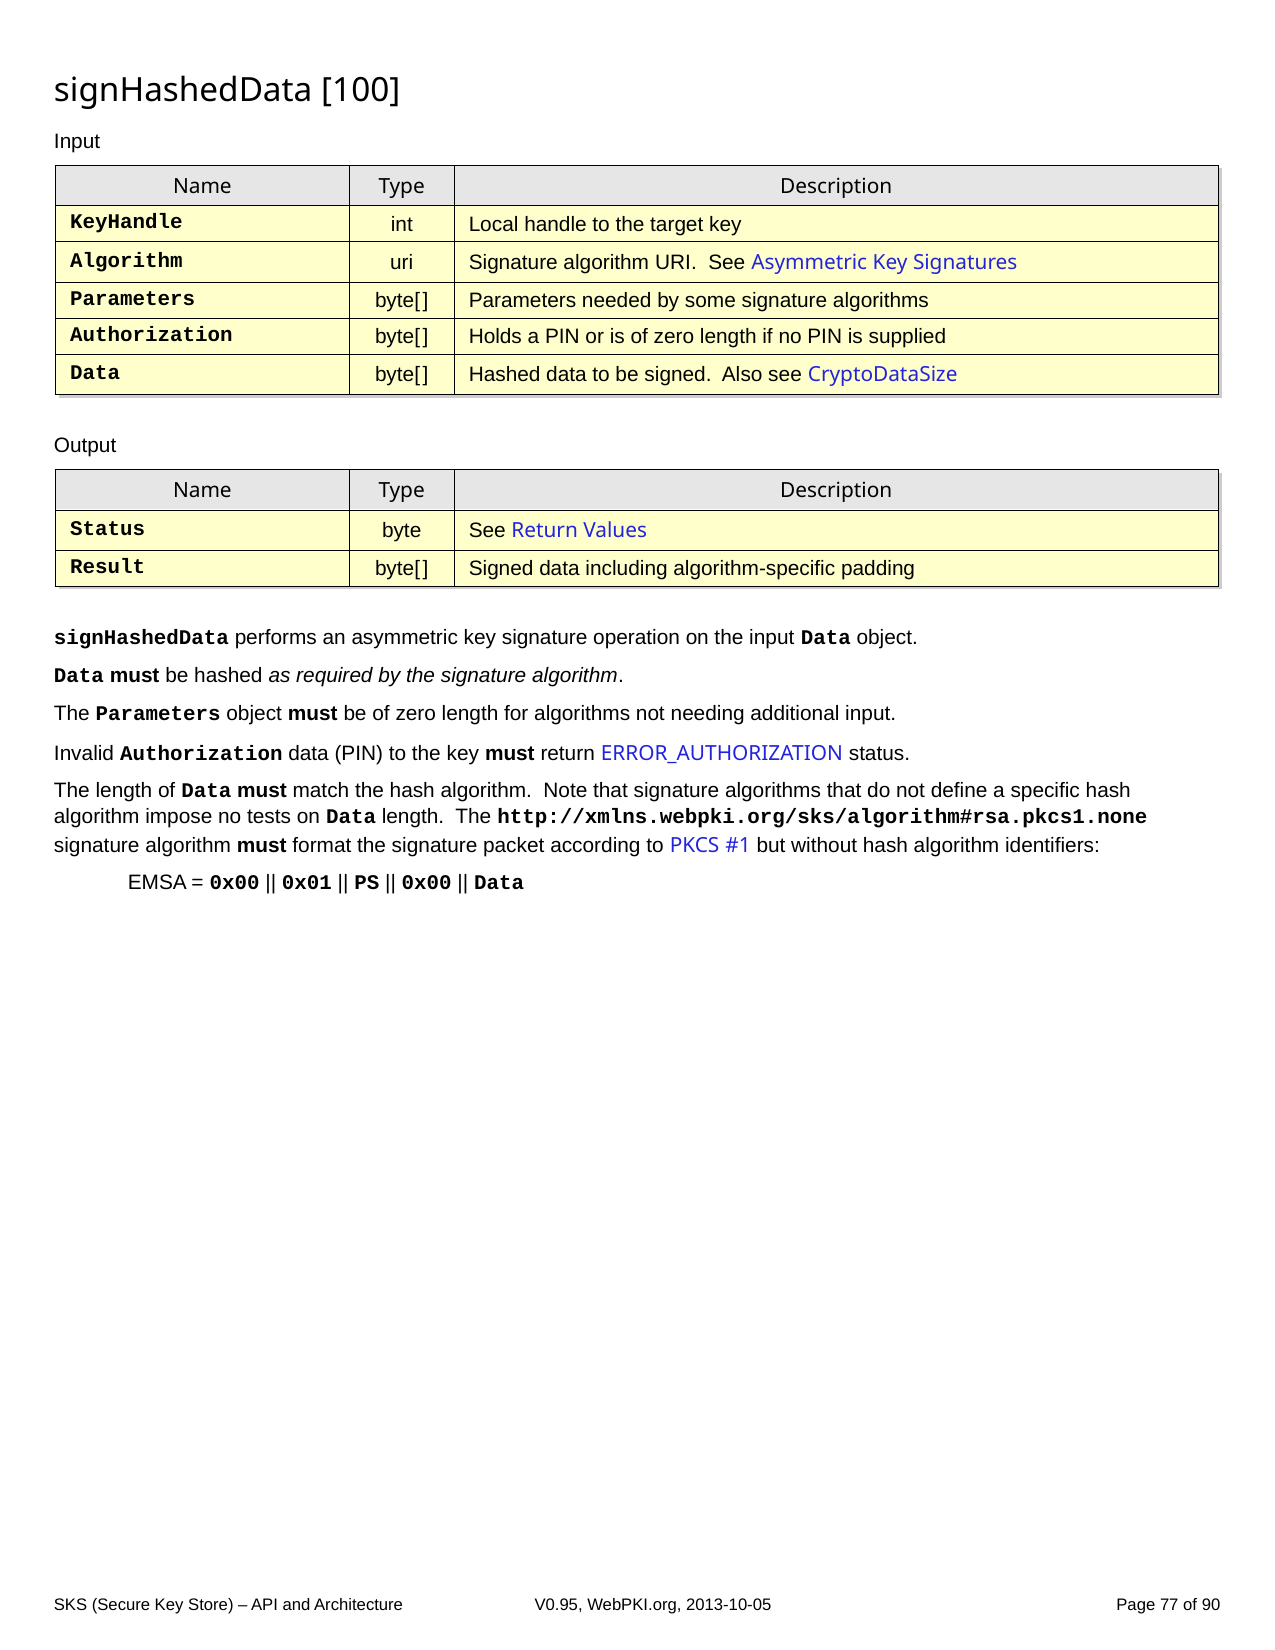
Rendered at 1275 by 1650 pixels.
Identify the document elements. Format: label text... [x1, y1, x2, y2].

table_cell byte [350, 511, 454, 550]
table_header Name [56, 166, 349, 205]
table_cell Hashed data to be signed. Also see CryptoDataSize [455, 355, 1218, 394]
table_cell Signed data including algorithm-specific padding [455, 551, 1218, 586]
table_cell Holds a PIN or is of zero length if no PIN is supplied [455, 319, 1218, 353]
table_cell Signature algorithm URI. See Asymmetric Key Signatures ‎ [455, 242, 1218, 282]
table_cell byte⁮[ ] [350, 355, 454, 394]
table_cell Result [56, 551, 349, 586]
table_cell Status [56, 511, 349, 550]
table_cell Parameters needed by some signature algorithms [455, 283, 1218, 318]
text The Parameters object must be of zero length for algorithms not needing additional input. [54, 700, 1221, 726]
text signHashedData performs an asymmetric key signature operation on the input Data object. [54, 625, 1221, 651]
table_cell byte⁮[ ] [350, 283, 454, 318]
table_cell Data [56, 355, 349, 394]
table_header Description [455, 166, 1218, 205]
table_cell byte⁮[ ] [350, 551, 454, 586]
table_cell See Return Values [455, 511, 1218, 550]
table_cell uri [350, 242, 454, 282]
table_cell KeyHandle [56, 206, 349, 241]
table_cell Local handle to the target key [455, 206, 1218, 241]
table_header Type [350, 166, 454, 205]
table_header Type [350, 470, 454, 509]
table_header Description [455, 470, 1218, 509]
text Invalid Authorization data (PIN) to the key must return ERROR_AUTHORIZATION status. [54, 738, 1221, 767]
table_cell Parameters [56, 283, 349, 318]
table_cell Authorization [56, 319, 349, 353]
text Output [54, 433, 1221, 457]
text The length of Data must match the hash algorithm. Note that signature algorithms that do not define a specific hash algorithm impose no tests on Data length. The http://xmlns.webpki.org/sks/algorithm#rsa.pkcs1.none signature algorithm must format the signature packet according to PKCS #1 but without hash algorithm identifiers: [54, 778, 1221, 858]
table_cell Algorithm [56, 242, 349, 282]
text EMSA = 0x00 || 0x01 || PS || 0x00 || Data [54, 870, 1221, 896]
text Data must be hashed as required by the signature algorithm. [54, 663, 1221, 689]
table_cell byte⁮[ ] [350, 319, 454, 353]
table_header Name [56, 470, 349, 509]
subtitle signHashedData [100] [54, 66, 1221, 111]
text Input [54, 129, 1221, 153]
table_cell int [350, 206, 454, 241]
